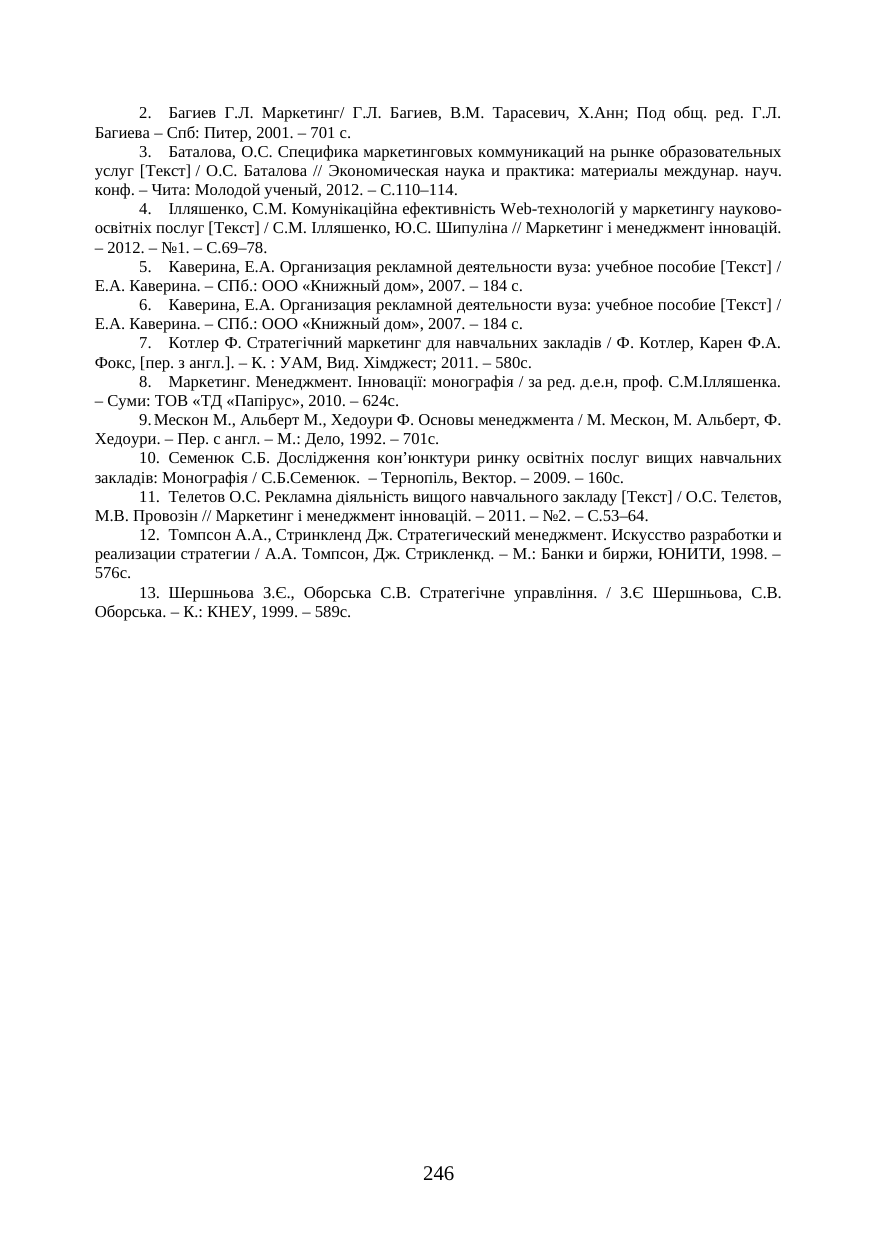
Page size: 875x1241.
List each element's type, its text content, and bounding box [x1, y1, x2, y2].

list Маркетинг. Менеджмент. Інновації: монографія / за ред. д.е.н, проф. С.М.Ілляшенка. – Суми: ТОВ «ТД «Папірус», 2010. – 624с. [94, 372, 782, 410]
list Каверина, Е.А. Организация рекламной деятельности вуза: учебное пособие [Текст] / Е.А. Каверина. – СПб.: ООО «Книжный дом», 2007. – 184 с. [94, 295, 782, 333]
list Семенюк С.Б. Дослідження кон’юнктури ринку освітніх послуг вищих навчальних закладів: Монографія / С.Б.Семенюк. – Тернопіль, Вектор. – 2009. – 160с. [94, 448, 782, 487]
list Ілляшенко, С.М. Комунікаційна ефективність Web-технологій у маркетингу науково-освітніх послуг [Текст] / С.М. Ілляшенко, Ю.С. Шипуліна // Маркетинг і менеджмент інновацій. – 2012. – №1. – С.69–78. [94, 199, 782, 257]
list Багиев Г.Л. Маркетинг/ Г.Л. Багиев, В.М. Тарасевич, Х.Анн; Под общ. ред. Г.Л. Багиева – Спб: Питер, 2001. – 701 с. [94, 103, 782, 142]
list Баталова, О.С. Специфика маркетинговых коммуникаций на рынке образовательных услуг [Текст] / О.С. Баталова // Экономическая наука и практика: материалы междунар. науч. конф. – Чита: Молодой ученый, 2012. – С.110–114. [94, 142, 782, 199]
list Каверина, Е.А. Организация рекламной деятельности вуза: учебное пособие [Текст] / Е.А. Каверина. – СПб.: ООО «Книжный дом», 2007. – 184 с. [94, 257, 782, 295]
list Томпсон А.А., Стринкленд Дж. Стратегический менеджмент. Искусство разработки и реализации стратегии / А.А. Томпсон, Дж. Стрикленкд. – М.: Банки и биржи, ЮНИТИ, 1998. – 576с. [94, 525, 782, 582]
list Мескон М., Альберт М., Хедоури Ф. Основы менеджмента / М. Мескон, М. Альберт, Ф. Хедоури. – Пер. с англ. – М.: Дело, 1992. – 701с. [94, 410, 782, 448]
list Телетов О.С. Рекламна діяльність вищого навчального закладу [Текст] / О.С. Телєтов, М.В. Провозін // Маркетинг і менеджмент інновацій. – 2011. – №2. – С.53–64. [94, 487, 782, 525]
list Шершньова З.Є., Оборська С.В. Стратегічне управління. / З.Є Шершньова, С.В. Оборська. – К.: КНЕУ, 1999. – 589с. [94, 582, 782, 621]
list Котлер Ф. Стратегічний маркетинг для навчальних закладів / Ф. Котлер, Карен Ф.А. Фокс, [пер. з англ.]. – К. : УАМ, Вид. Хімджест; 2011. – 580с. [94, 333, 782, 372]
